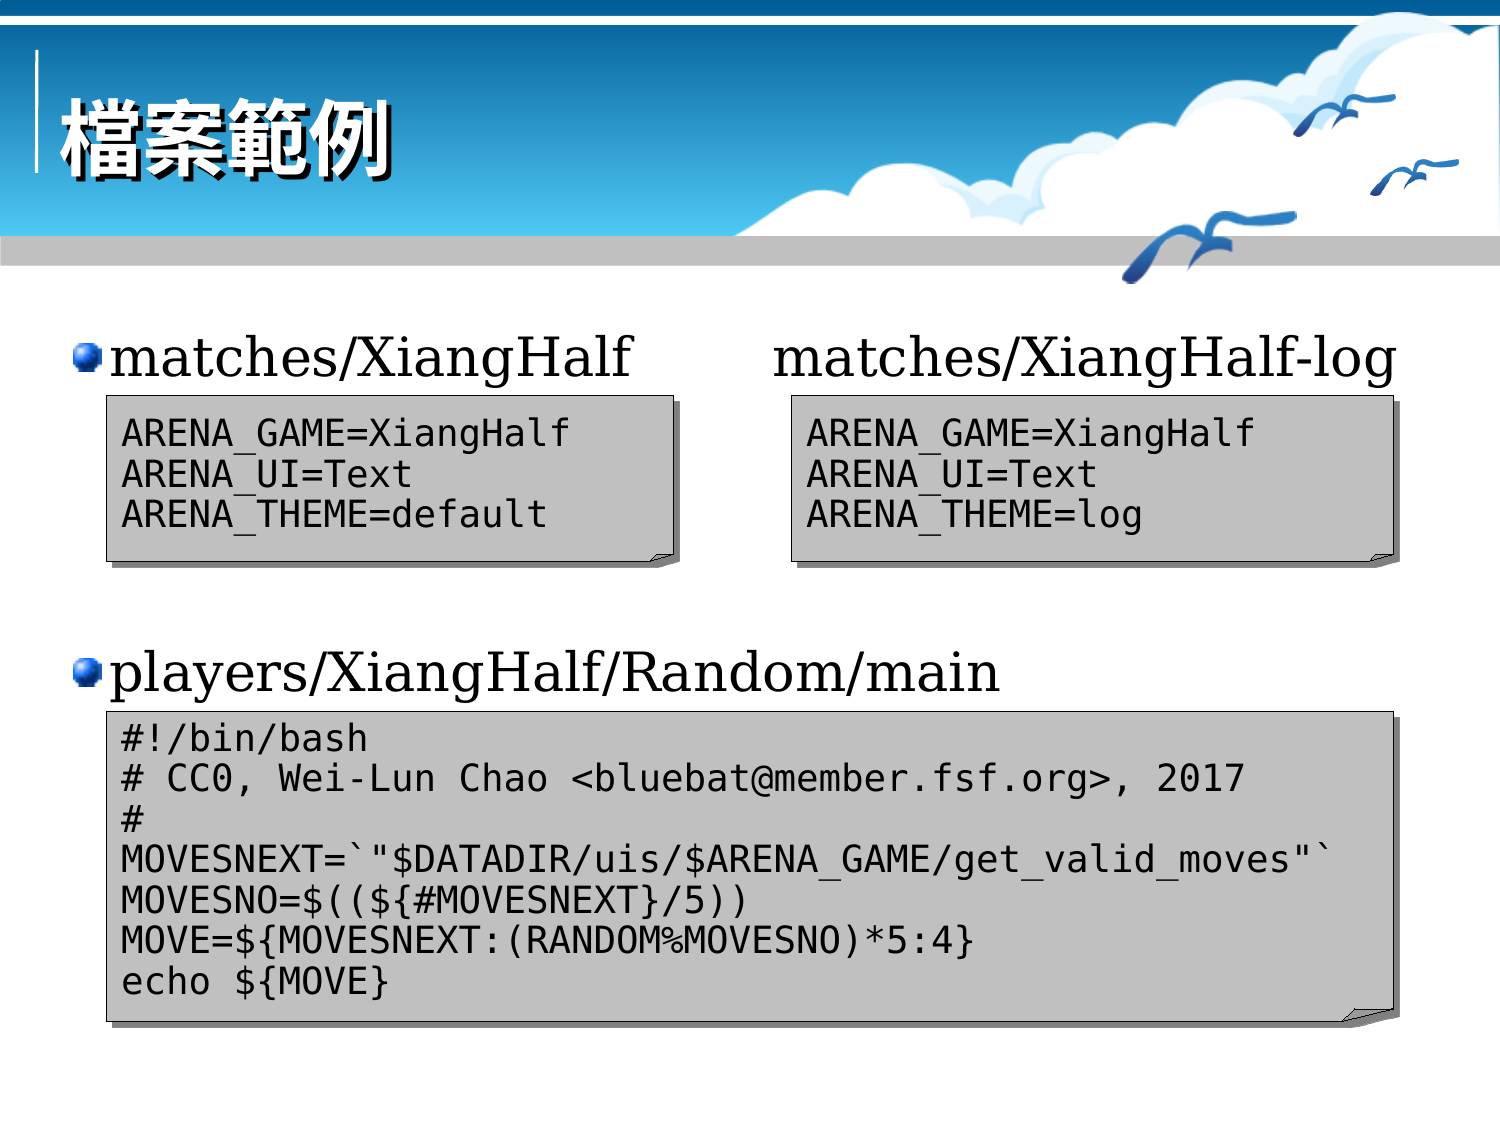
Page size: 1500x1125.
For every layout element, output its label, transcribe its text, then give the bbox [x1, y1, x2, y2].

text_box #!/bin/bash # CC0, Wei-Lun Chao <bluebat@member.fsf.org>, 2017 # MOVESNEXT=`"$DATADIR/uis/$ARENA_GAME/get_valid_moves"` MOVESNO=$((${#MOVESNEXT}/5)) MOVE=${MOVESNEXT:(RANDOM%MOVESNO)*5:4} echo ${MOVE} [106, 711, 1394, 1022]
picture [730, 12, 1500, 284]
title 檔案範例 [59, 86, 1465, 186]
text_box ARENA_GAME=XiangHalf ARENA_UI=Text ARENA_THEME=default [106, 395, 674, 562]
text_box matches/XiangHalf matches/XiangHalf-log players/XiangHalf/Random/main [59, 318, 1447, 1120]
text_box ARENA_GAME=XiangHalf ARENA_UI=Text ARENA_THEME=log [791, 395, 1394, 562]
